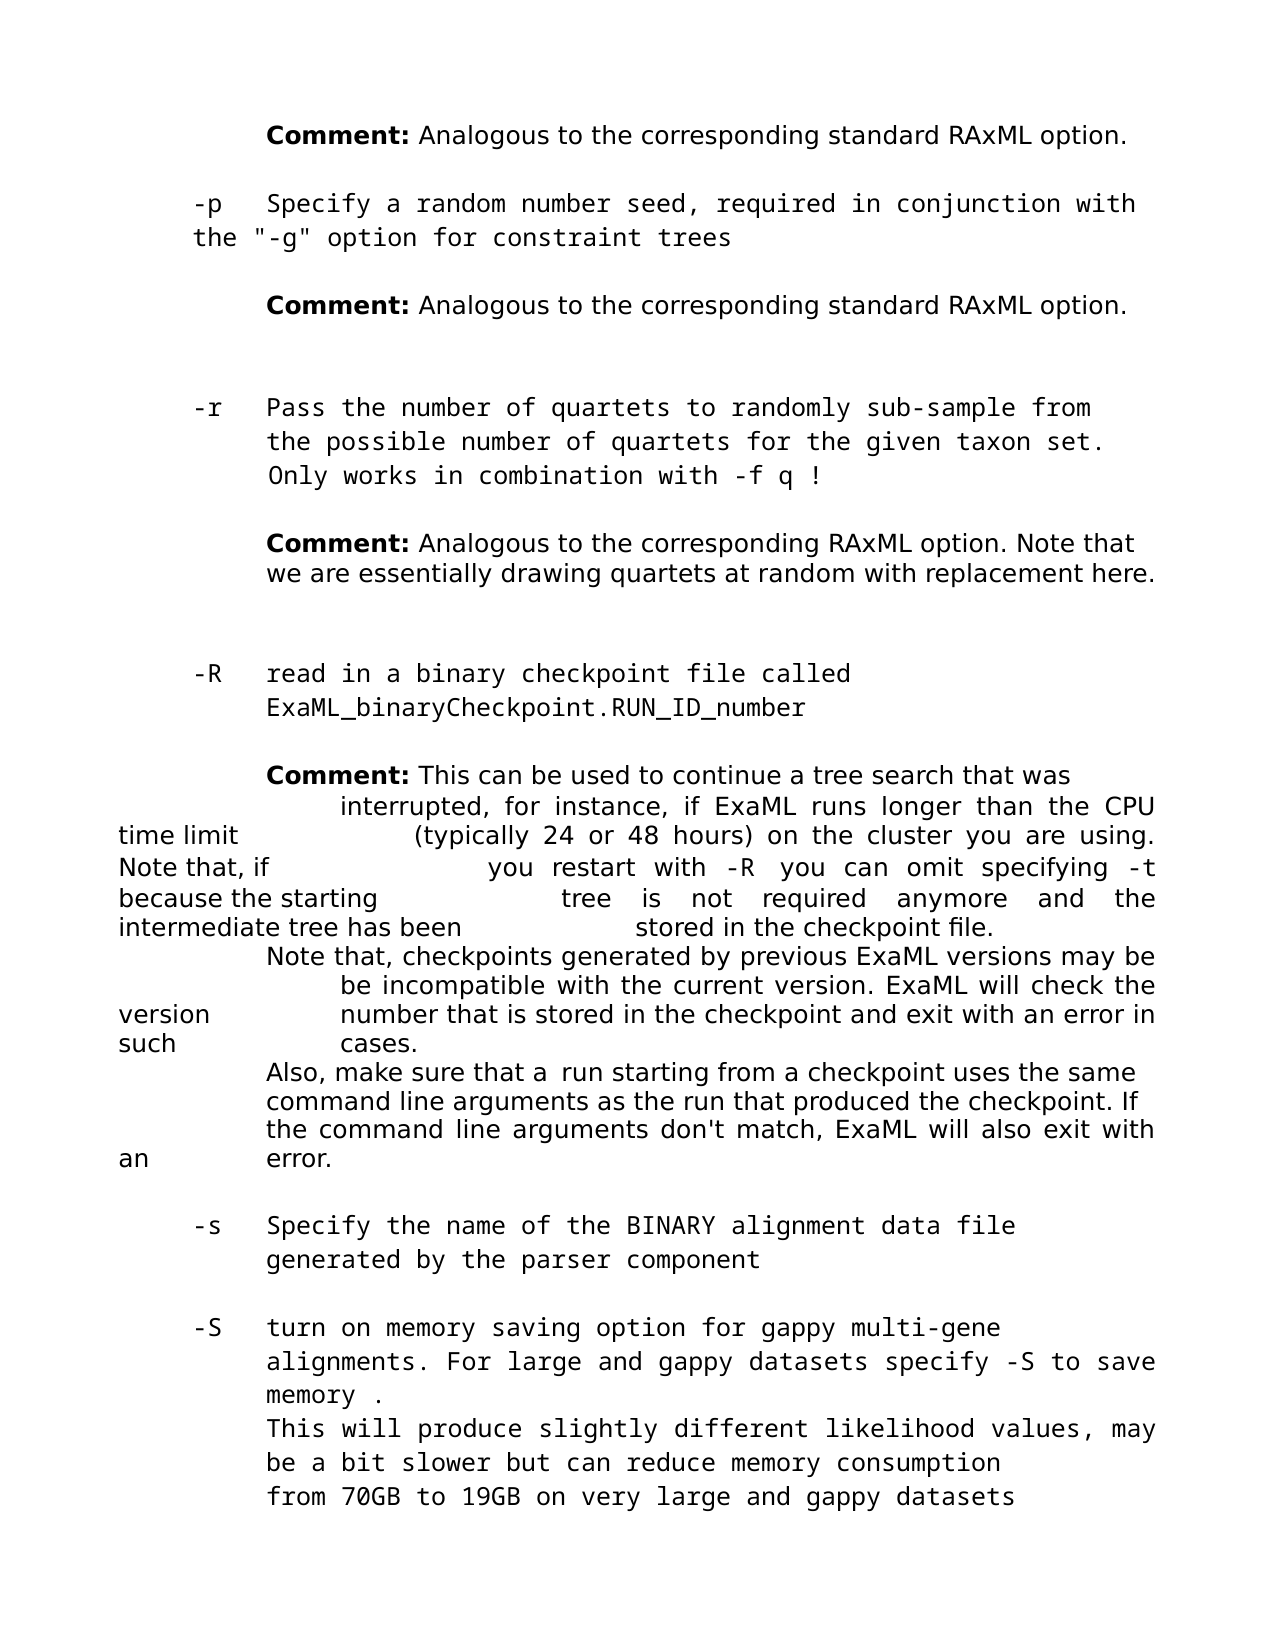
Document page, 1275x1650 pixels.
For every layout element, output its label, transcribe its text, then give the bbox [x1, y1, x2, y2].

text Only works in combination with -f q ! [118, 458, 1157, 492]
text Comment: Analogous to the corresponding RAxML option. Note that we are essentially drawing quartets at random with replacement here. [118, 526, 1157, 588]
text Also, make sure that a run starting from a checkpoint uses the same command line arguments as the run that produced the checkpoint. If the command line arguments don't match, ExaML will also exit with an error. [118, 1058, 1157, 1174]
text ExaML_binaryCheckpoint.RUN_ID_number [118, 690, 1157, 724]
text -r Pass the number of quartets to randomly sub-sample from the possible number of quartets for the given taxon set. [118, 390, 1157, 458]
text Comment: This can be used to continue a tree search that was interrupted, for instance, if ExaML runs longer than the CPU time limit (typically 24 or 48 hours) on the cluster you are using. Note that, if you restart with -R you can omit specifying -t because the starting tree is not required anymore and the intermediate tree has been stored in the checkpoint file. [118, 758, 1157, 942]
text This will produce slightly different likelihood values, may be a bit slower but can reduce memory consumption [118, 1411, 1157, 1479]
text Comment: Analogous to the corresponding standard RAxML option. [118, 118, 1157, 152]
text -p Specify a random number seed, required in conjunction with the "-g" option for constraint trees [118, 186, 1157, 254]
text -s Specify the name of the BINARY alignment data file generated by the parser component [118, 1208, 1157, 1276]
text from 70GB to 19GB on very large and gappy datasets [118, 1479, 1157, 1513]
text Note that, checkpoints generated by previous ExaML versions may be be incompatible with the current version. ExaML will check the version number that is stored in the checkpoint and exit with an error in such cases. [118, 942, 1157, 1058]
text -S turn on memory saving option for gappy multi-gene alignments. For large and gappy datasets specify -S to save memory . [118, 1309, 1157, 1411]
text -R read in a binary checkpoint file called [118, 656, 1157, 690]
text Comment: Analogous to the corresponding standard RAxML option. [118, 288, 1157, 322]
